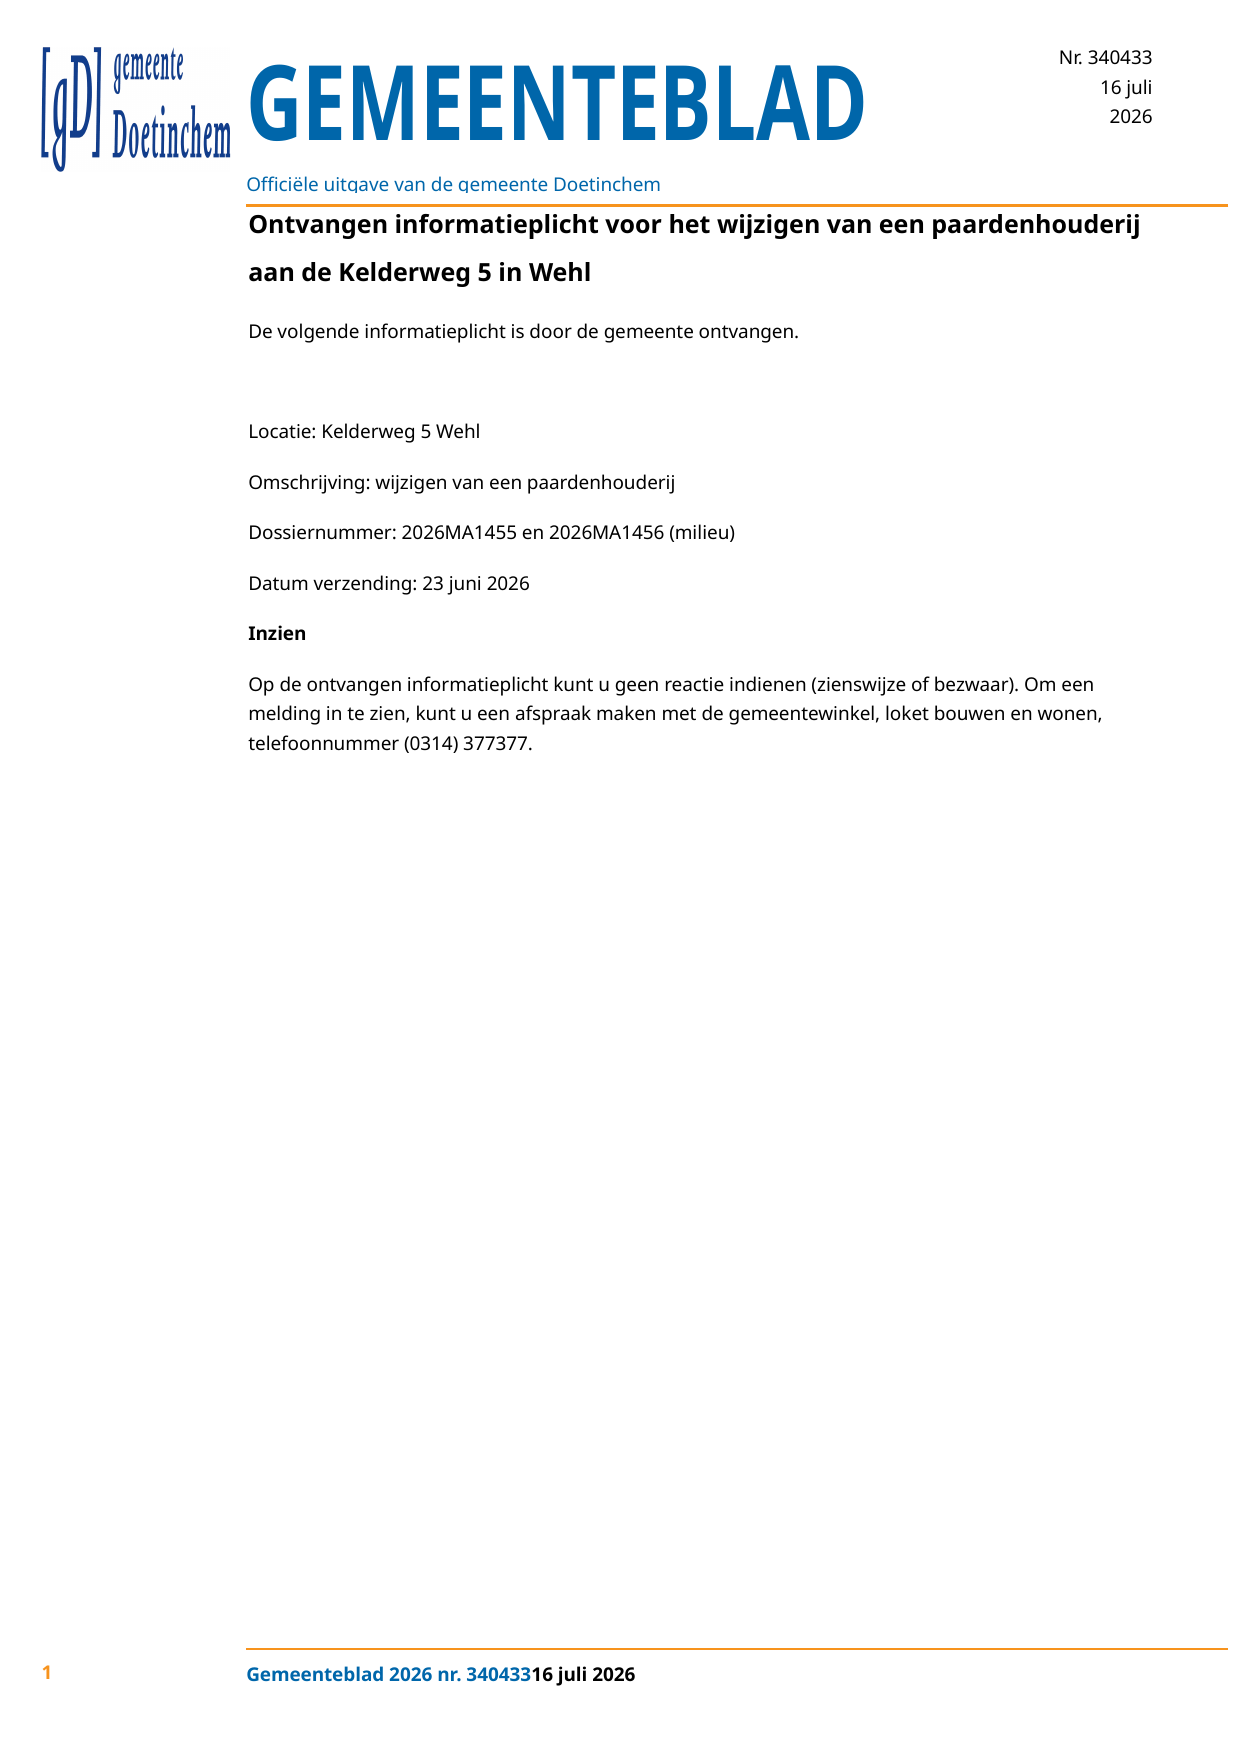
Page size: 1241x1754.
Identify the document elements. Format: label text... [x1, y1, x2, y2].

text Ontvangen informatieplicht voor het wijzigen van een paardenhouderij aan de Kelderweg 5 in Wehl [248, 207, 1152, 288]
text Omschrijving: wijzigen van een paardenhouderij [248, 469, 1152, 495]
picture [41, 47, 231, 172]
text Op de ontvangen informatieplicht kunt u geen reactie indienen (zienswijze of bezwaar). Om een melding in te zien, kunt u een afspraak maken met de gemeentewinkel, loket bouwen en wonen, telefoonnummer (0314) 377377. [248, 671, 1152, 756]
text Dossiernummer: 2026MA1455 en 2026MA1456 (milieu) [248, 519, 1152, 545]
text De volgende informatieplicht is door de gemeente ontvangen. [248, 318, 1152, 344]
text Locatie: Kelderweg 5 Wehl [248, 419, 1152, 444]
text Datum verzending: 23 juni 2026 [248, 570, 1152, 596]
text Inzien [248, 620, 1152, 646]
